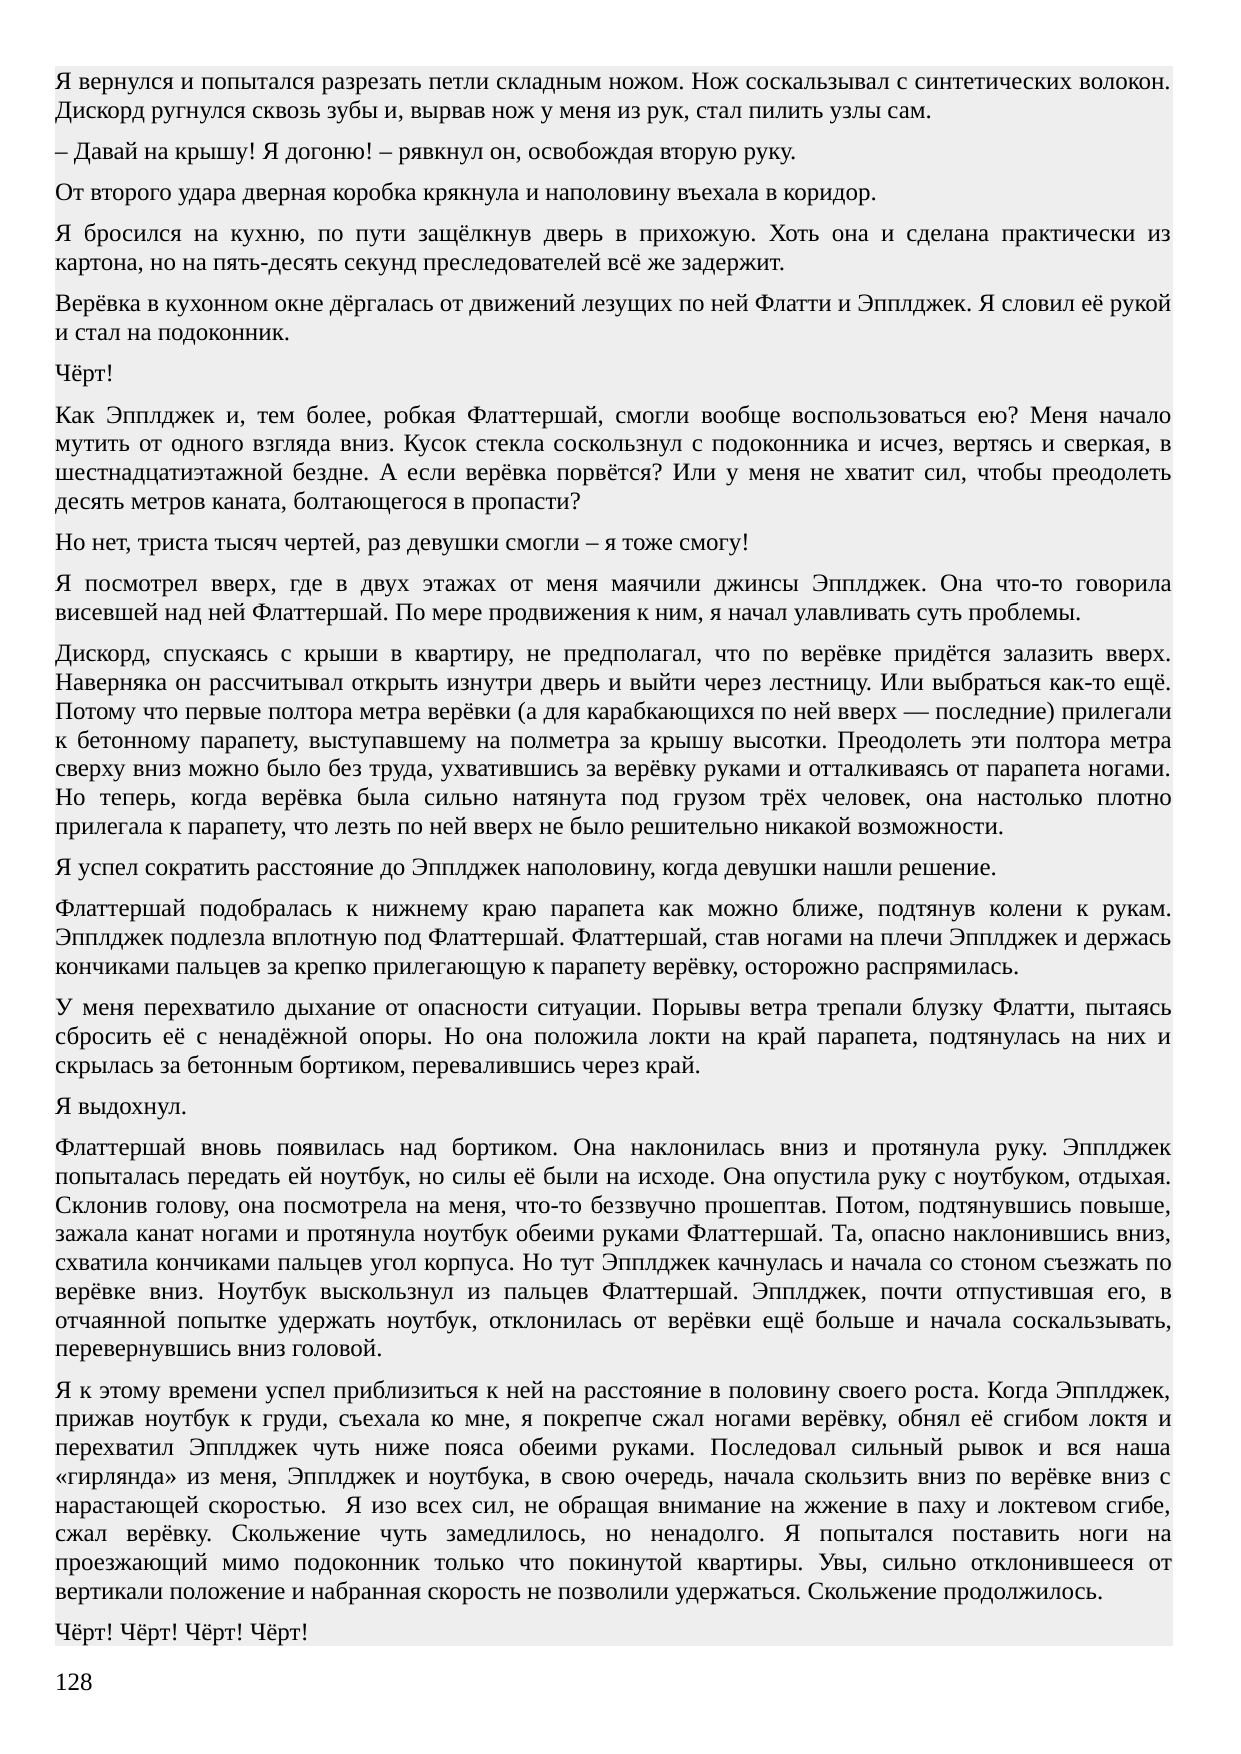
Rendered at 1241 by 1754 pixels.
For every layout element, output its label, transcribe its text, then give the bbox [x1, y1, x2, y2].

text Как Эпплджек и, тем более, робкая Флаттершай, смогли вообще воспользоваться ею? Меня начало мутить от одного взгляда вниз. Кусок стекла соскользнул с подоконника и исчез, вертясь и сверкая, в шестнадцатиэтажной бездне. А если верёвка порвётся? Или у меня не хватит сил, чтобы преодолеть десять метров каната, болтающегося в пропасти? [55, 400, 1173, 515]
text Я вернулся и попытался разрезать петли складным ножом. Нож соскальзывал с синтетических волокон. Дискорд ругнулся сквозь зубы и, вырвав нож у меня из рук, стал пилить узлы сам. [55, 66, 1173, 123]
text – Давай на крышу! Я догоню! – рявкнул он, освобождая вторую руку. [55, 136, 1173, 165]
text Я выдохнул. [55, 1091, 1173, 1120]
text Флаттершай подобралась к нижнему краю парапета как можно ближе, подтянув колени к рукам. Эпплджек подлезла вплотную под Флаттершай. Флаттершай, став ногами на плечи Эпплджек и держась кончиками пальцев за крепко прилегающую к парапету верёвку, осторожно распрямилась. [55, 893, 1173, 980]
text Чёрт! Чёрт! Чёрт! Чёрт! [55, 1617, 1173, 1646]
text Но нет, триста тысяч чертей, раз девушки смогли – я тоже смогу! [55, 527, 1173, 556]
text У меня перехватило дыхание от опасности ситуации. Порывы ветра трепали блузку Флатти, пытаясь сбросить её с ненадёжной опоры. Но она положила локти на край парапета, подтянулась на них и скрылась за бетонным бортиком, перевалившись через край. [55, 992, 1173, 1078]
text Верёвка в кухонном окне дёргалась от движений лезущих по ней Флатти и Эпплджек. Я словил её рукой и стал на подоконник. [55, 288, 1173, 346]
text От второго удара дверная коробка крякнула и наполовину въехала в коридор. [55, 177, 1173, 206]
text Я посмотрел вверх, где в двух этажах от меня маячили джинсы Эпплджек. Она что-то говорила висевшей над ней Флаттершай. По мере продвижения к ним, я начал улавливать суть проблемы. [55, 568, 1173, 626]
text Я бросился на кухню, по пути защёлкнув дверь в прихожую. Хоть она и сделана практически из картона, но на пять-десять секунд преследователей всё же задержит. [55, 218, 1173, 276]
text Я успел сократить расстояние до Эпплджек наполовину, когда девушки нашли решение. [55, 852, 1173, 881]
text Чёрт! [55, 358, 1173, 387]
text Я к этому времени успел приблизиться к ней на расстояние в половину своего роста. Когда Эпплджек, прижав ноутбук к груди, съехала ко мне, я покрепче сжал ногами верёвку, обнял её сгибом локтя и перехватил Эпплджек чуть ниже пояса обеими руками. Последовал сильный рывок и вся наша «гирлянда» из меня, Эпплджек и ноутбука, в свою очередь, начала скользить вниз по верёвке вниз с нарастающей скоростью. Я изо всех сил, не обращая внимание на жжение в паху и локтевом сгибе, сжал верёвку. Скольжение чуть замедлилось, но ненадолго. Я попытался поставить ноги на проезжающий мимо подоконник только что покинутой квартиры. Увы, сильно отклонившееся от вертикали положение и набранная скорость не позволили удержаться. Скольжение продолжилось. [55, 1375, 1173, 1605]
text Дискорд, спускаясь с крыши в квартиру, не предполагал, что по верёвке придётся залазить вверх. Наверняка он рассчитывал открыть изнутри дверь и выйти через лестницу. Или выбраться как-то ещё. Потому что первые полтора метра верёвки (а для карабкающихся по ней вверх — последние) прилегали к бетонному парапету, выступавшему на полметра за крышу высотки. Преодолеть эти полтора метра сверху вниз можно было без труда, ухватившись за верёвку руками и отталкиваясь от парапета ногами. Но теперь, когда верёвка была сильно натянута под грузом трёх человек, она настолько плотно прилегала к парапету, что лезть по ней вверх не было решительно никакой возможности. [55, 638, 1173, 840]
text Флаттершай вновь появилась над бортиком. Она наклонилась вниз и протянула руку. Эпплджек попыталась передать ей ноутбук, но силы её были на исходе. Она опустила руку с ноутбуком, отдыхая. Склонив голову, она посмотрела на меня, что-то беззвучно прошептав. Потом, подтянувшись повыше, зажала канат ногами и протянула ноутбук обеими руками Флаттершай. Та, опасно наклонившись вниз, схватила кончиками пальцев угол корпуса. Но тут Эпплджек качнулась и начала со стоном съезжать по верёвке вниз. Ноутбук выскользнул из пальцев Флаттершай. Эпплджек, почти отпустившая его, в отчаянной попытке удержать ноутбук, отклонилась от верёвки ещё больше и начала соскальзывать, перевернувшись вниз головой. [55, 1132, 1173, 1362]
